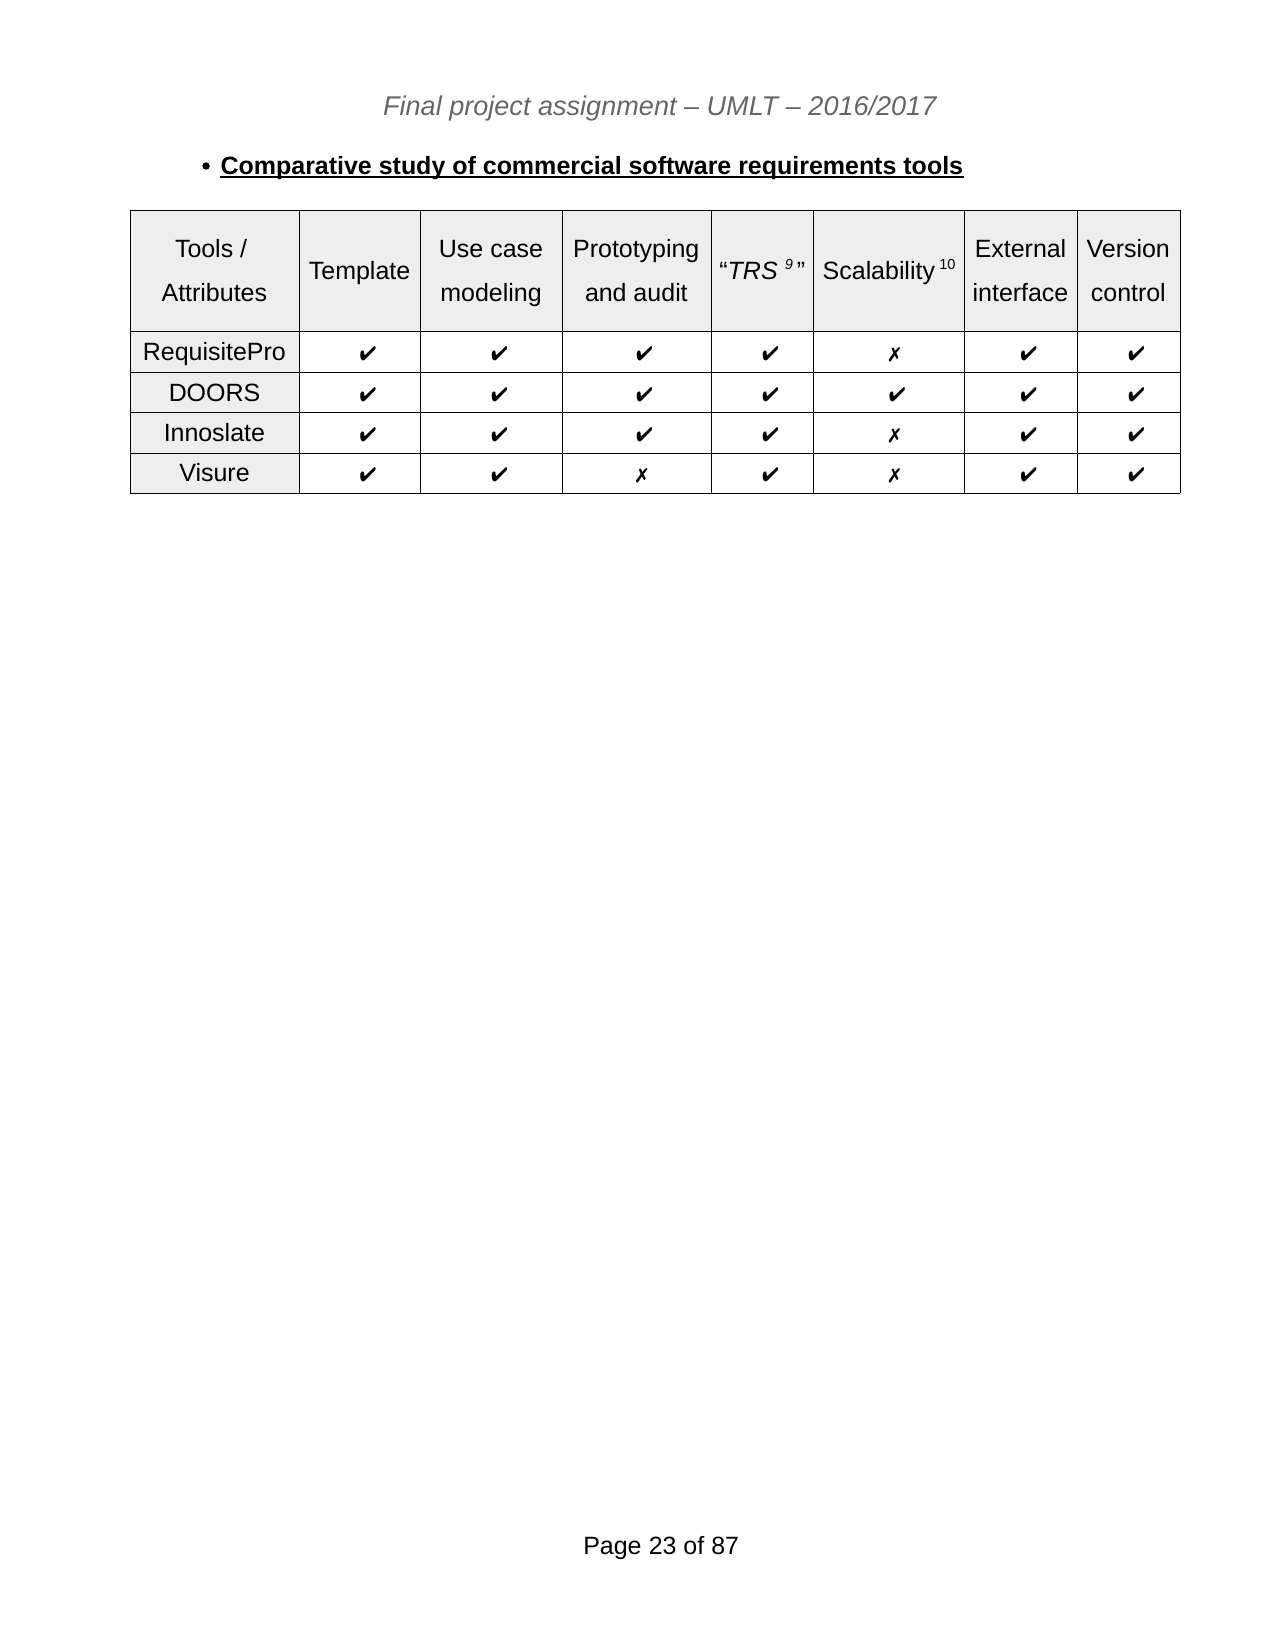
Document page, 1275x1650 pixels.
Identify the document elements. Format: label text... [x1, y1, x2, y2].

table_cell RequisitePro [131, 332, 299, 372]
table_cell [712, 373, 813, 412]
table_cell [1078, 373, 1180, 412]
table_cell [563, 413, 711, 453]
table_cell [563, 373, 711, 412]
table_cell [421, 454, 562, 493]
table_cell [712, 332, 813, 372]
table_header Tools / Attributes [131, 211, 299, 331]
table_cell Innoslate [131, 413, 299, 453]
table_cell [965, 454, 1077, 493]
table_cell DOORS [131, 373, 299, 412]
table_cell [1078, 332, 1180, 372]
table_cell [563, 332, 711, 372]
table_cell [814, 413, 964, 453]
table_cell [1078, 413, 1180, 453]
table_header External interface [965, 211, 1077, 331]
table_cell [1078, 454, 1180, 493]
table_header Scalability 10 [814, 211, 964, 331]
table_cell Visure [131, 454, 299, 493]
table_header Use case modeling [421, 211, 562, 331]
table_cell [814, 332, 964, 372]
table_cell [563, 454, 711, 493]
table_header “TRS 9 ” [712, 211, 813, 331]
table_cell [300, 332, 420, 372]
table_cell [712, 454, 813, 493]
list Comparative study of commercial software requirements tools [202, 151, 1158, 180]
table_cell [965, 373, 1077, 412]
table_header Version control [1078, 211, 1180, 331]
table_cell [814, 373, 964, 412]
table_cell [421, 373, 562, 412]
table_cell [421, 332, 562, 372]
table_cell [300, 454, 420, 493]
table_cell [300, 413, 420, 453]
table_cell [421, 413, 562, 453]
table_cell [814, 454, 964, 493]
table_cell [712, 413, 813, 453]
table_cell [300, 373, 420, 412]
table_header Template [300, 211, 420, 331]
table_cell [965, 332, 1077, 372]
table_header Prototyping and audit [563, 211, 711, 331]
table_cell [965, 413, 1077, 453]
